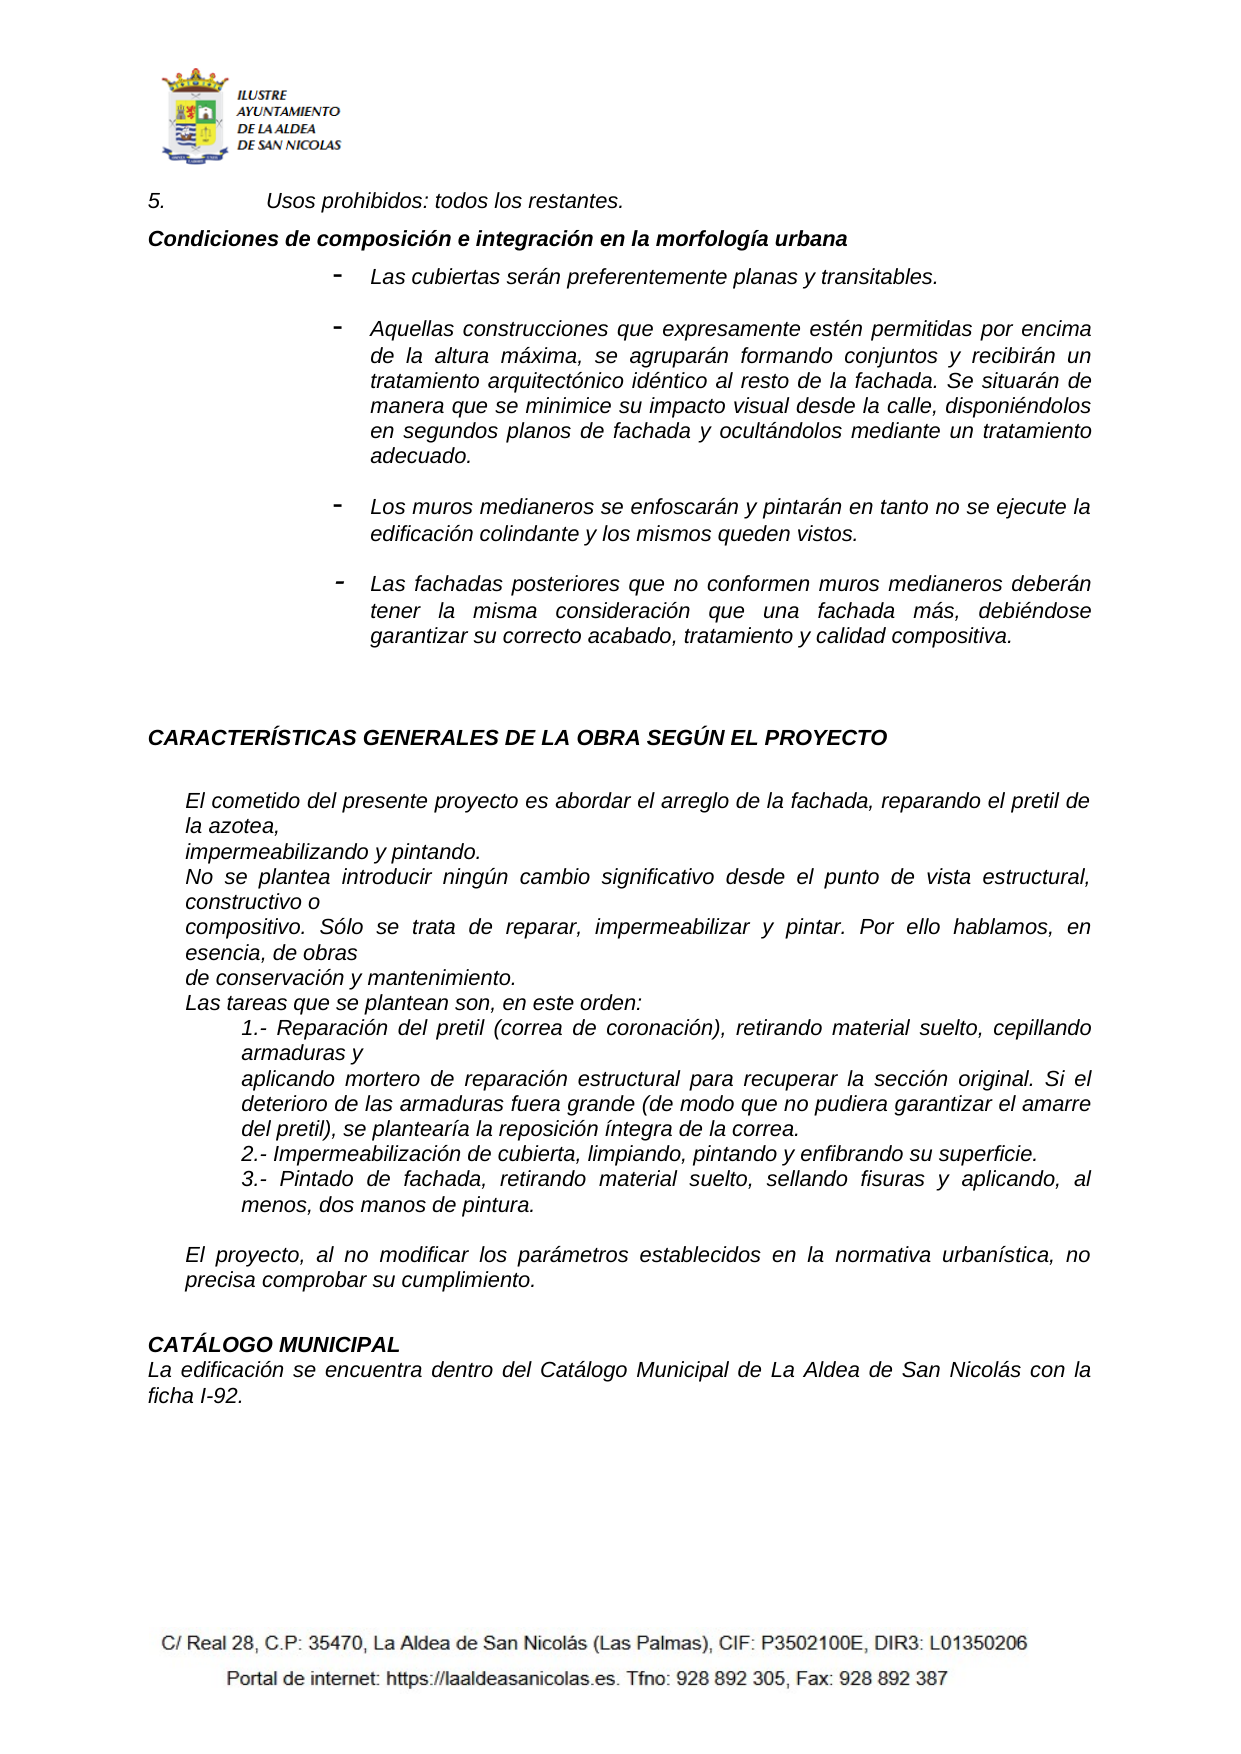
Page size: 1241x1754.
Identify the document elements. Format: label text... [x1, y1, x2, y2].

text 5. Usos prohibidos: todos los restantes. [148, 188, 1093, 214]
text compositivo. Sólo se trata de reparar, impermeabilizar y pintar. Por ello hablamos, en esencia, de obras [185, 914, 1093, 965]
text 2.- Impermeabilización de cubierta, limpiando, pintando y enfibrando su superficie. [241, 1141, 1093, 1166]
subtitle CARACTERÍSTICAS GENERALES DE LA OBRA SEGÚN EL PROYECTO [148, 725, 1093, 751]
text El proyecto, al no modificar los parámetros establecidos en la normativa urbanística, no precisa comprobar su cumplimiento. [185, 1242, 1093, 1292]
list Las cubiertas serán preferentemente planas y transitables. [333, 264, 1093, 291]
text 1.- Reparación del pretil (correa de coronación), retirando material suelto, cepillando armaduras y [241, 1015, 1093, 1066]
text impermeabilizando y pintando. [185, 839, 1093, 864]
picture [148, 60, 357, 172]
text No se plantea introducir ningún cambio significativo desde el punto de vista estructural, constructivo o [185, 864, 1093, 914]
text aplicando mortero de reparación estructural para recuperar la sección original. Si el deterioro de las armaduras fuera grande (de modo que no pudiera garantizar el amarre del pretil), se plantearía la reposición íntegra de la correa. [241, 1066, 1093, 1141]
text 3.- Pintado de fachada, retirando material suelto, sellando fisuras y aplicando, al menos, dos manos de pintura. [241, 1166, 1093, 1217]
list Aquellas construcciones que expresamente estén permitidas por encima de la altura máxima, se agruparán formando conjuntos y recibirán un tratamiento arquitectónico idéntico al resto de la fachada. Se situarán de manera que se minimice su impacto visual desde la calle, disponiéndolos en segundos planos de fachada y ocultándolos mediante un tratamiento adecuado. [333, 316, 1093, 469]
list Los muros medianeros se enfoscarán y pintarán en tanto no se ejecute la edificación colindante y los mismos queden vistos. [333, 494, 1093, 546]
text Las tareas que se plantean son, en este orden: [185, 990, 1093, 1015]
text La edificación se encuentra dentro del Catálogo Municipal de La Aldea de San Nicolás con la ficha I-92. [148, 1357, 1093, 1408]
text El cometido del presente proyecto es abordar el arreglo de la fachada, reparando el pretil de la azotea, [185, 788, 1093, 839]
subtitle CATÁLOGO MUNICIPAL [148, 1332, 1093, 1357]
text de conservación y mantenimiento. [185, 965, 1093, 990]
picture [149, 1627, 1034, 1694]
text Condiciones de composición e integración en la morfología urbana [148, 226, 1093, 251]
list Las fachadas posteriores que no conformen muros medianeros deberán tener la misma consideración que una fachada más, debiéndose garantizar su correcto acabado, tratamiento y calidad compositiva. [333, 571, 1093, 648]
